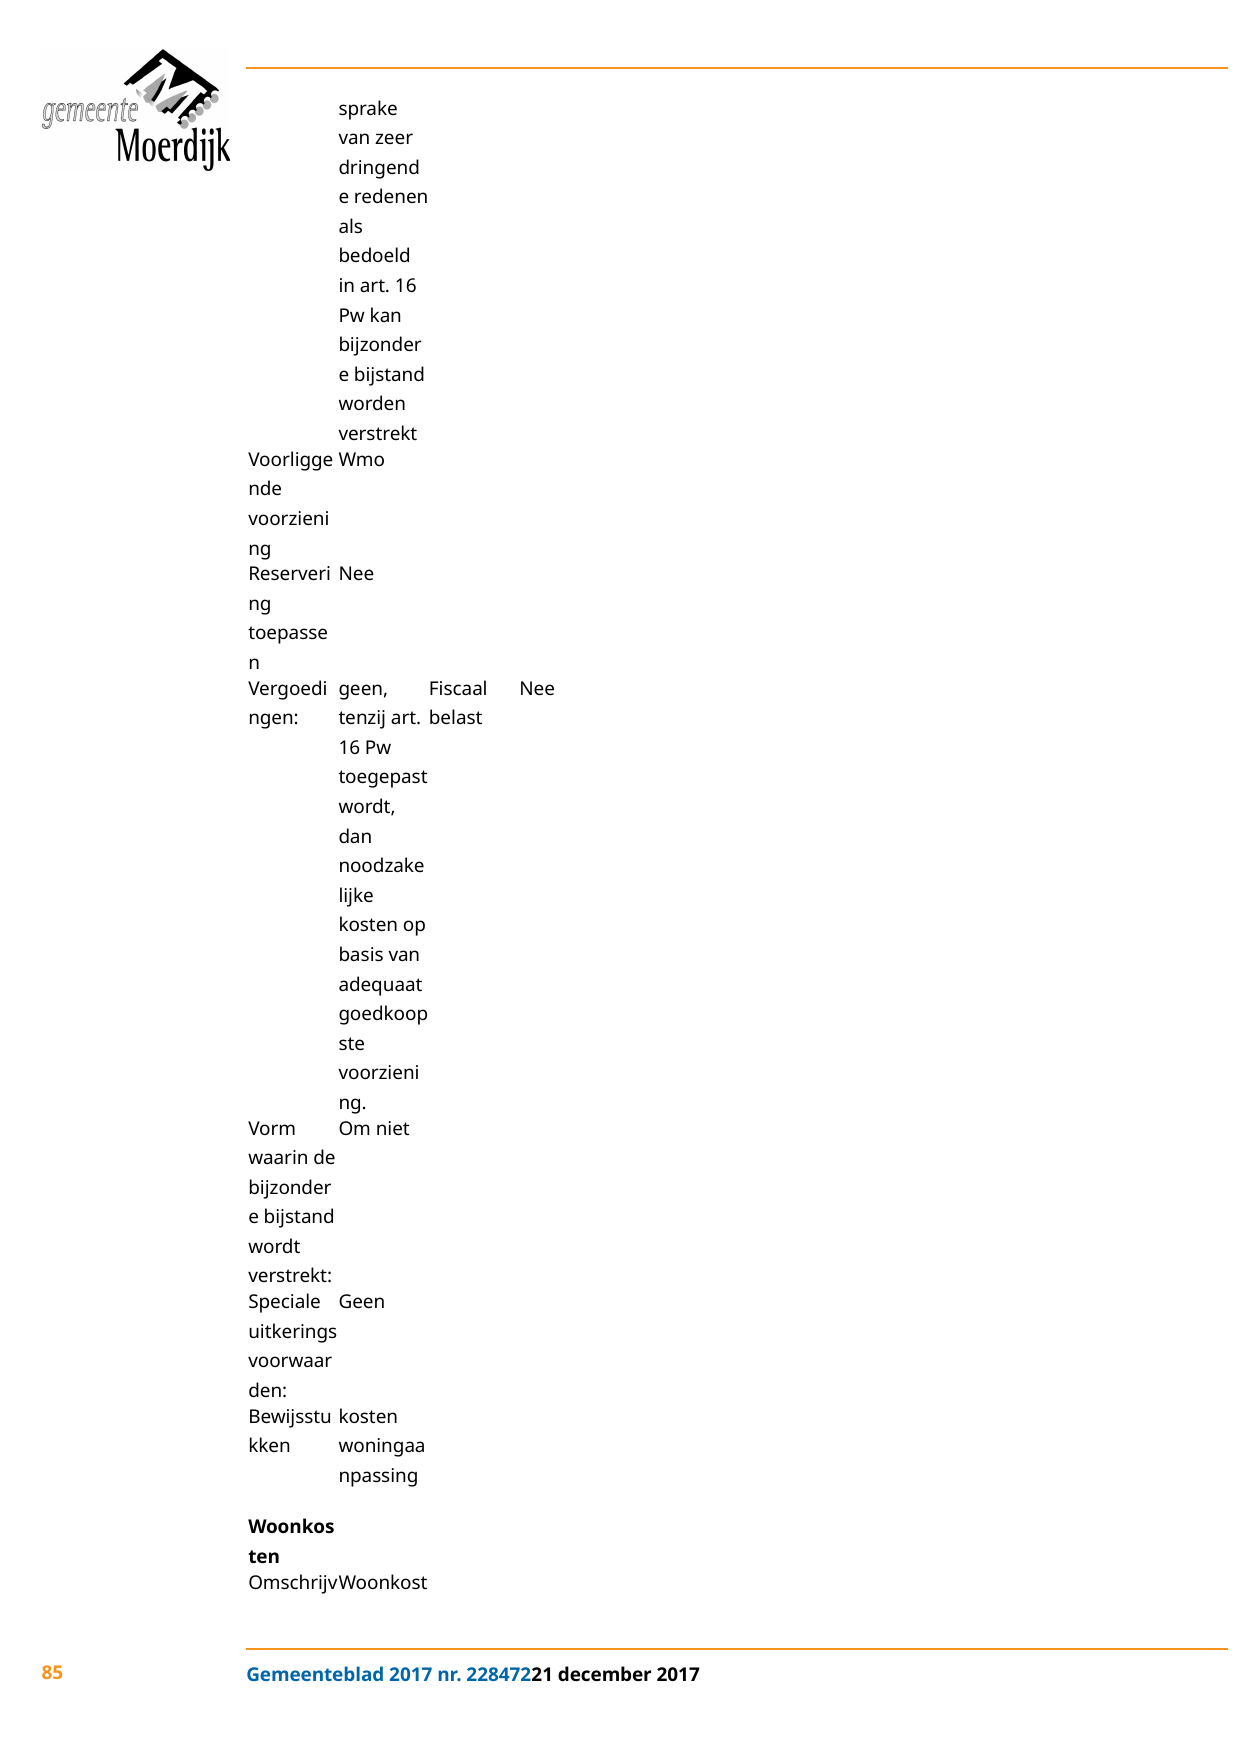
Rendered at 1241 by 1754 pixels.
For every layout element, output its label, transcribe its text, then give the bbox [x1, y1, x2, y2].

table_cell Fiscaal belast [429, 675, 519, 1115]
table_cell Nee [519, 675, 609, 1115]
table_cell [248, 95, 338, 446]
table_cell Voorliggende voorziening [248, 446, 338, 560]
table_cell Vorm waarin de bijzondere bijstand wordt verstrekt: [248, 1115, 338, 1288]
table_cell [338, 1514, 429, 1569]
table_cell Wmo [338, 446, 429, 560]
table_cell [248, 1488, 338, 1513]
table_cell Nee [338, 560, 429, 675]
table_cell Geen [338, 1289, 429, 1403]
table_cell Speciale uitkeringsvoorwaarden: [248, 1289, 338, 1403]
table_cell Reservering toepassen [248, 560, 338, 675]
table_cell sprake van zeer dringende redenen als bedoeld in art. 16 Pw kan bijzondere bijstand worden verstrekt [338, 95, 429, 446]
table_cell geen, tenzij art. 16 Pw toegepast wordt, dan noodzakelijke kosten op basis van adequaat goedkoopste voorziening. [338, 675, 429, 1115]
table_cell Bewijsstukken [248, 1403, 338, 1488]
table_cell [338, 1488, 429, 1513]
picture [41, 47, 231, 172]
table_cell Vergoedingen: [248, 675, 338, 1115]
table_cell Woonkosten [248, 1514, 338, 1569]
table_cell kosten woningaanpassing [338, 1403, 429, 1488]
table_cell Om niet [338, 1115, 429, 1288]
table_cell Omschrijving [248, 1569, 338, 1594]
